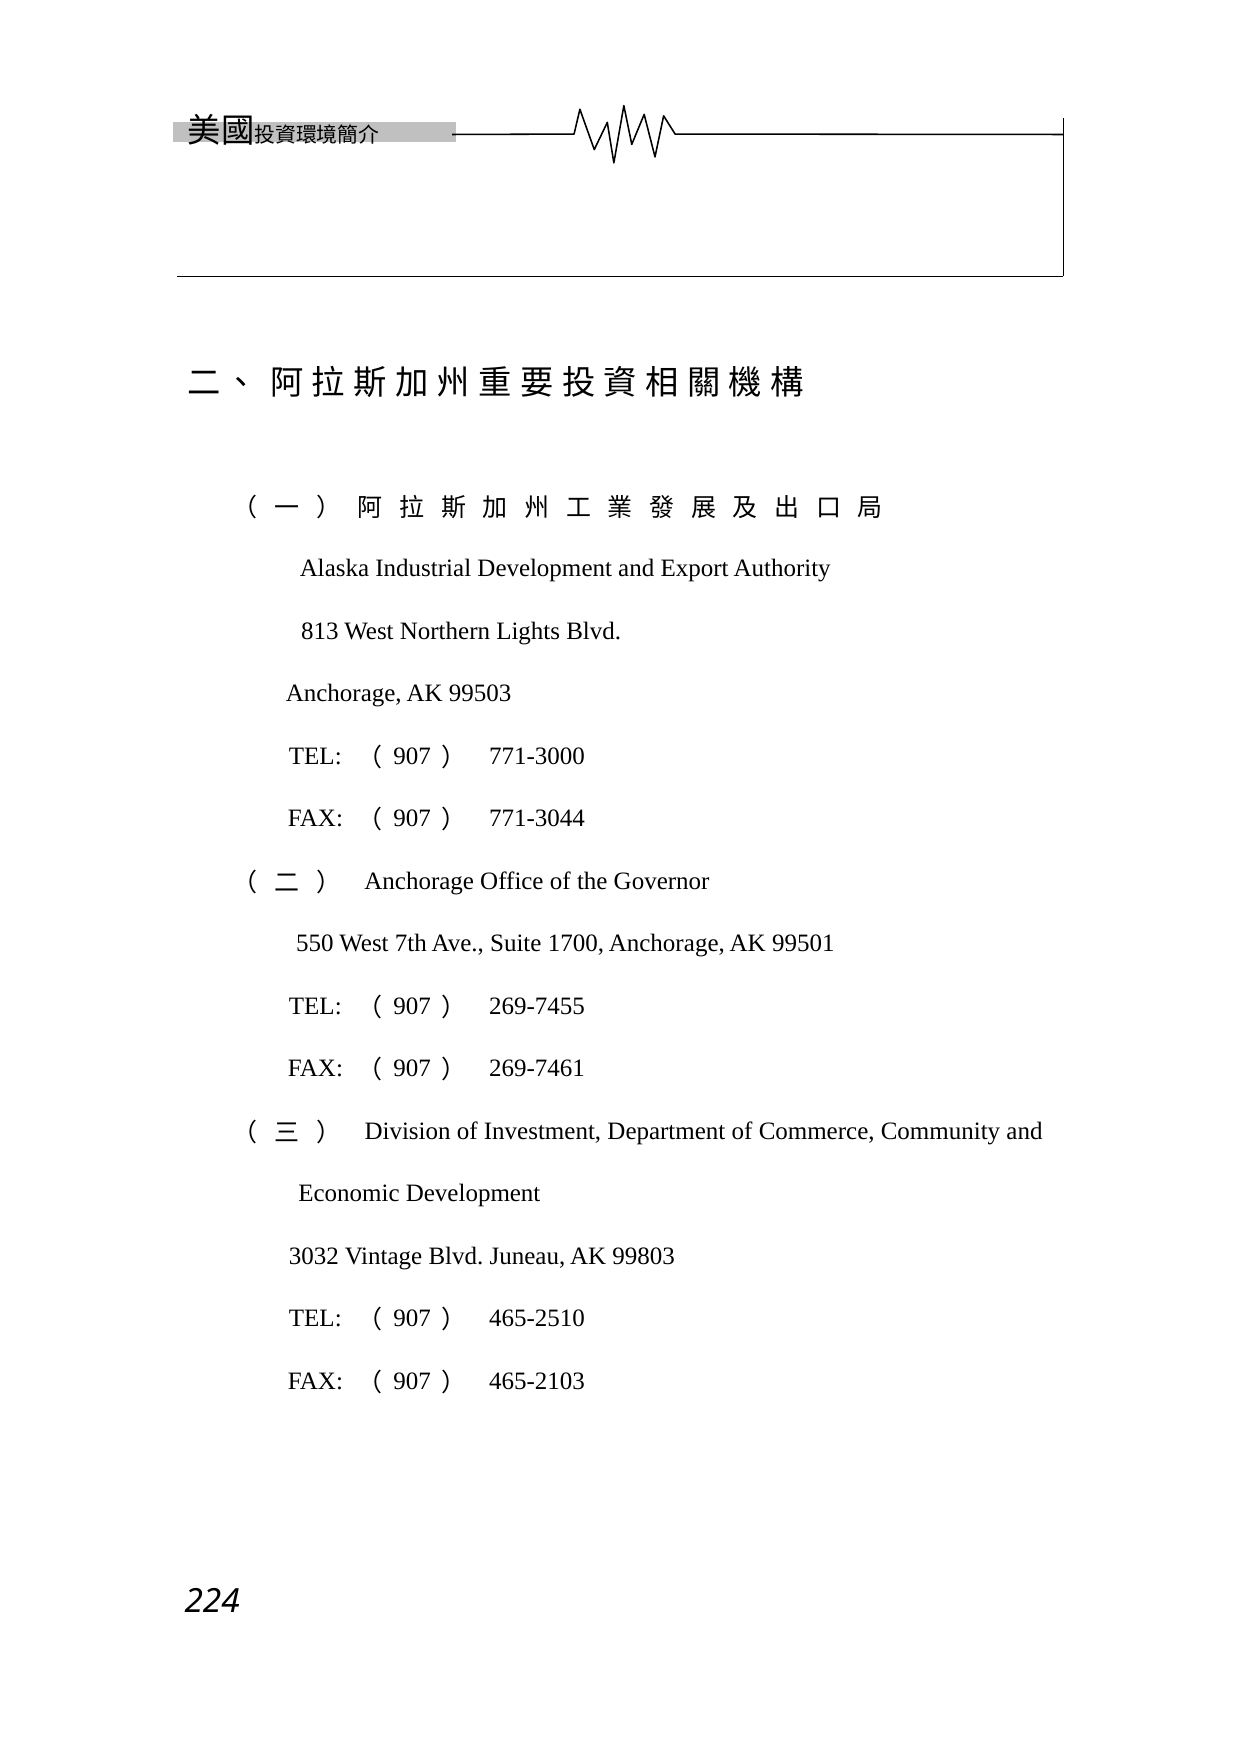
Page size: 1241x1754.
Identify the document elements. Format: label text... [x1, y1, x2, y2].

text FAX:（907）269-7461 [207, 1026, 1058, 1088]
text 550 West 7th Ave., Suite 1700, Anchorage, AK 99501 [207, 901, 1058, 963]
text （三）Division of Investment, Department of Commerce, Community and [207, 1088, 1058, 1151]
text 二、阿拉斯加州重要投資相關機構 [183, 338, 1058, 401]
text （二）Anchorage Office of the Governor [207, 838, 1058, 901]
text 3032 Vintage Blvd. Juneau, AK 99803 [207, 1213, 1058, 1276]
text FAX:（907）771-3044 [207, 776, 1058, 838]
text Economic Development [207, 1151, 1058, 1213]
text FAX:（907）465-2103 [207, 1338, 1058, 1401]
text TEL:（907）269-7455 [207, 963, 1058, 1026]
text TEL:（907）465-2510 [207, 1276, 1058, 1338]
text TEL:（907）771-3000 [207, 713, 1058, 776]
text Anchorage, AK 99503 [207, 651, 1058, 713]
text （一）阿拉斯加州工業發展及出口局 [207, 463, 1058, 526]
text 813 West Northern Lights Blvd. [207, 588, 1058, 651]
text Alaska Industrial Development and Export Authority [207, 526, 1058, 588]
